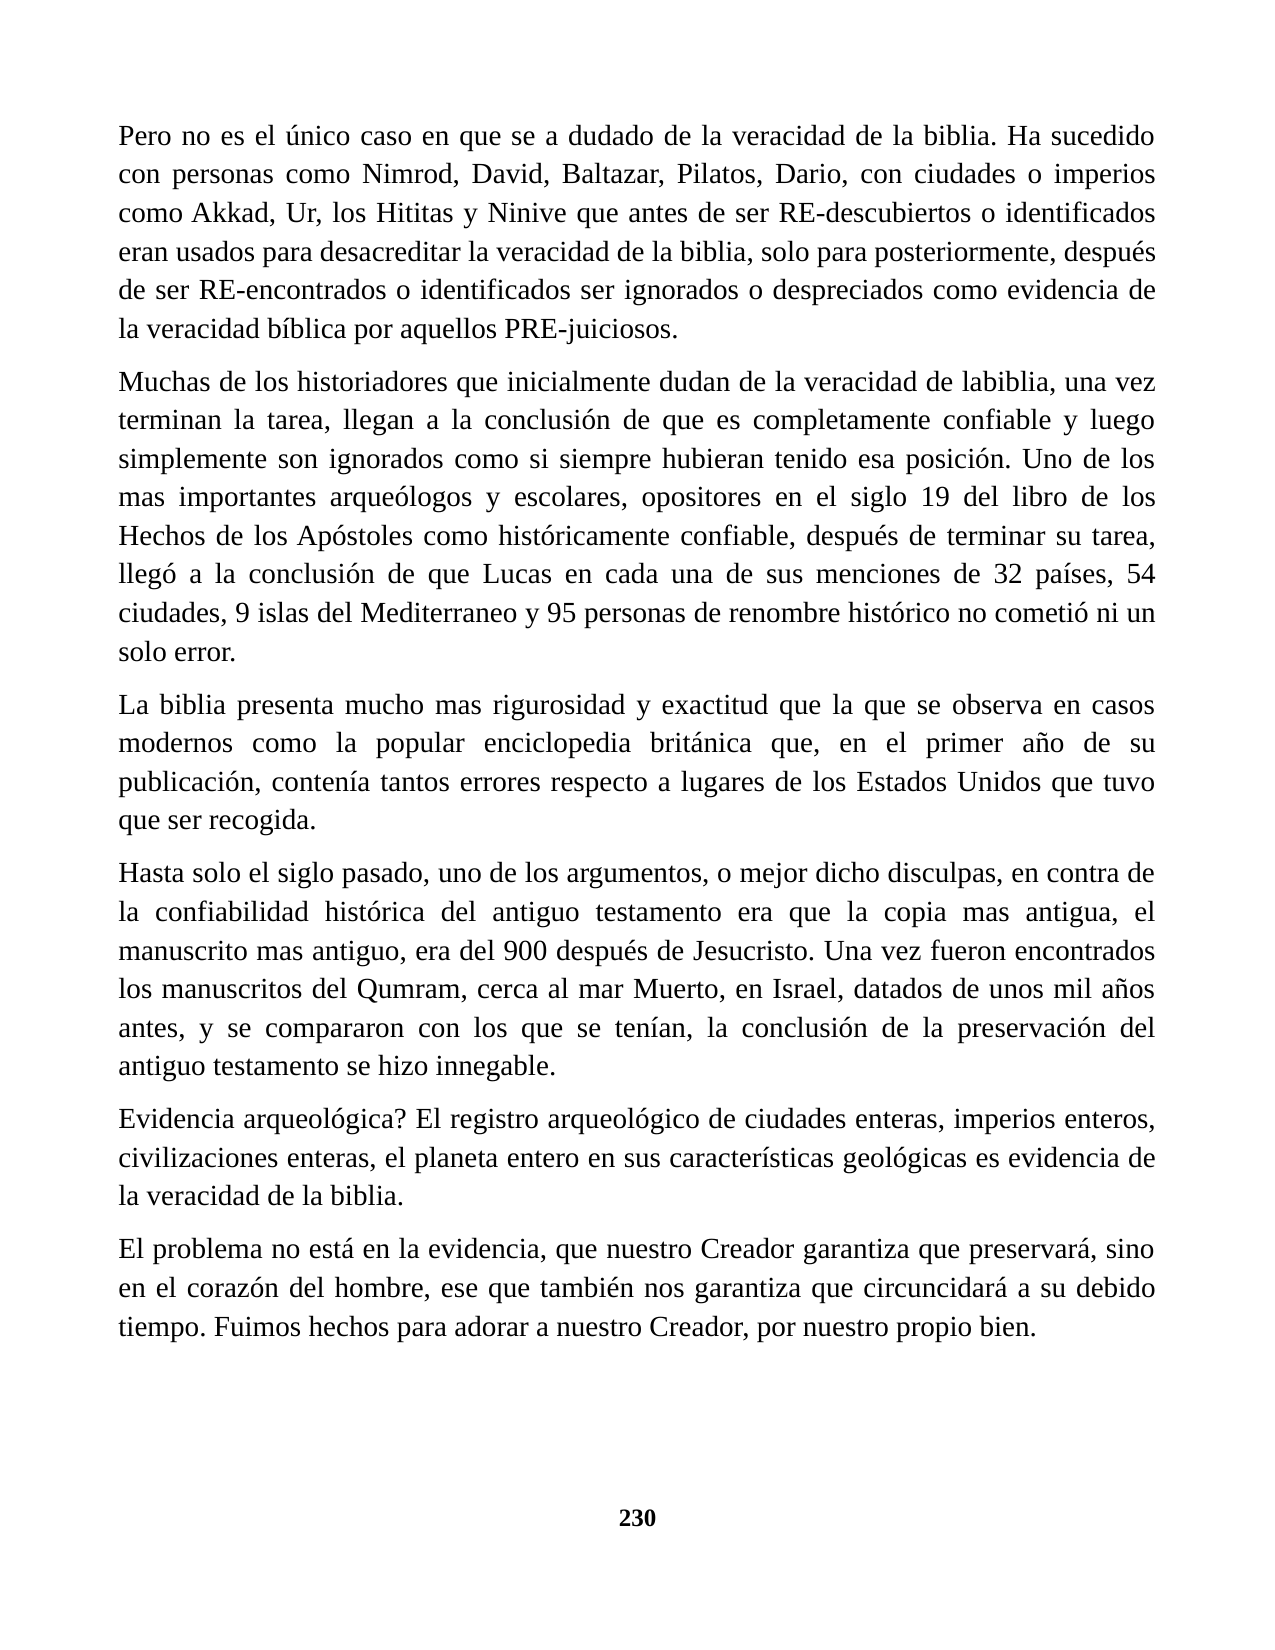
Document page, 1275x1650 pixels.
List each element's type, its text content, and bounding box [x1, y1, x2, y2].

text El problema no está en la evidencia, que nuestro Creador garantiza que preservará, sino en el corazón del hombre, ese que también nos garantiza que circuncidará a su debido tiempo. Fuimos hechos para adorar a nuestro Creador, por nuestro propio bien. [118, 1232, 1157, 1342]
text Evidencia arqueológica? El registro arqueológico de ciudades enteras, imperios enteros, civilizaciones enteras, el planeta entero en sus características geológicas es evidencia de la veracidad de la biblia. [118, 1101, 1157, 1212]
text Hasta solo el siglo pasado, uno de los argumentos, o mejor dicho disculpas, en contra de la confiabilidad histórica del antiguo testamento era que la copia mas antigua, el manuscrito mas antiguo, era del 900 después de Jesucristo. Una vez fueron encontrados los manuscritos del Qumram, cerca al mar Muerto, en Israel, datados de unos mil años antes, y se compararon con los que se tenían, la conclusión de la preservación del antiguo testamento se hizo innegable. [118, 856, 1157, 1082]
text La biblia presenta mucho mas rigurosidad y exactitud que la que se observa en casos modernos como la popular enciclopedia británica que, en el primer año de su publicación, contenía tantos errores respecto a lugares de los Estados Unidos que tuvo que ser recogida. [118, 687, 1157, 836]
text Muchas de los historiadores que inicialmente dudan de la veracidad de labiblia, una vez terminan la tarea, llegan a la conclusión de que es completamente confiable y luego simplemente son ignorados como si siempre hubieran tenido esa posición. Uno de los mas importantes arqueólogos y escolares, opositores en el siglo 19 del libro de los Hechos de los Apóstoles como históricamente confiable, después de terminar su tarea, llegó a la conclusión de que Lucas en cada una de sus menciones de 32 países, 54 ciudades, 9 islas del Mediterraneo y 95 personas de renombre histórico no cometió ni un solo error. [118, 364, 1157, 667]
text Pero no es el único caso en que se a dudado de la veracidad de la biblia. Ha sucedido con personas como Nimrod, David, Baltazar, Pilatos, Dario, con ciudades o imperios como Akkad, Ur, los Hititas y Ninive que antes de ser RE-descubiertos o identificados eran usados para desacreditar la veracidad de la biblia, solo para posteriormente, después de ser RE-encontrados o identificados ser ignorados o despreciados como evidencia de la veracidad bíblica por aquellos PRE-juiciosos. [118, 118, 1157, 344]
